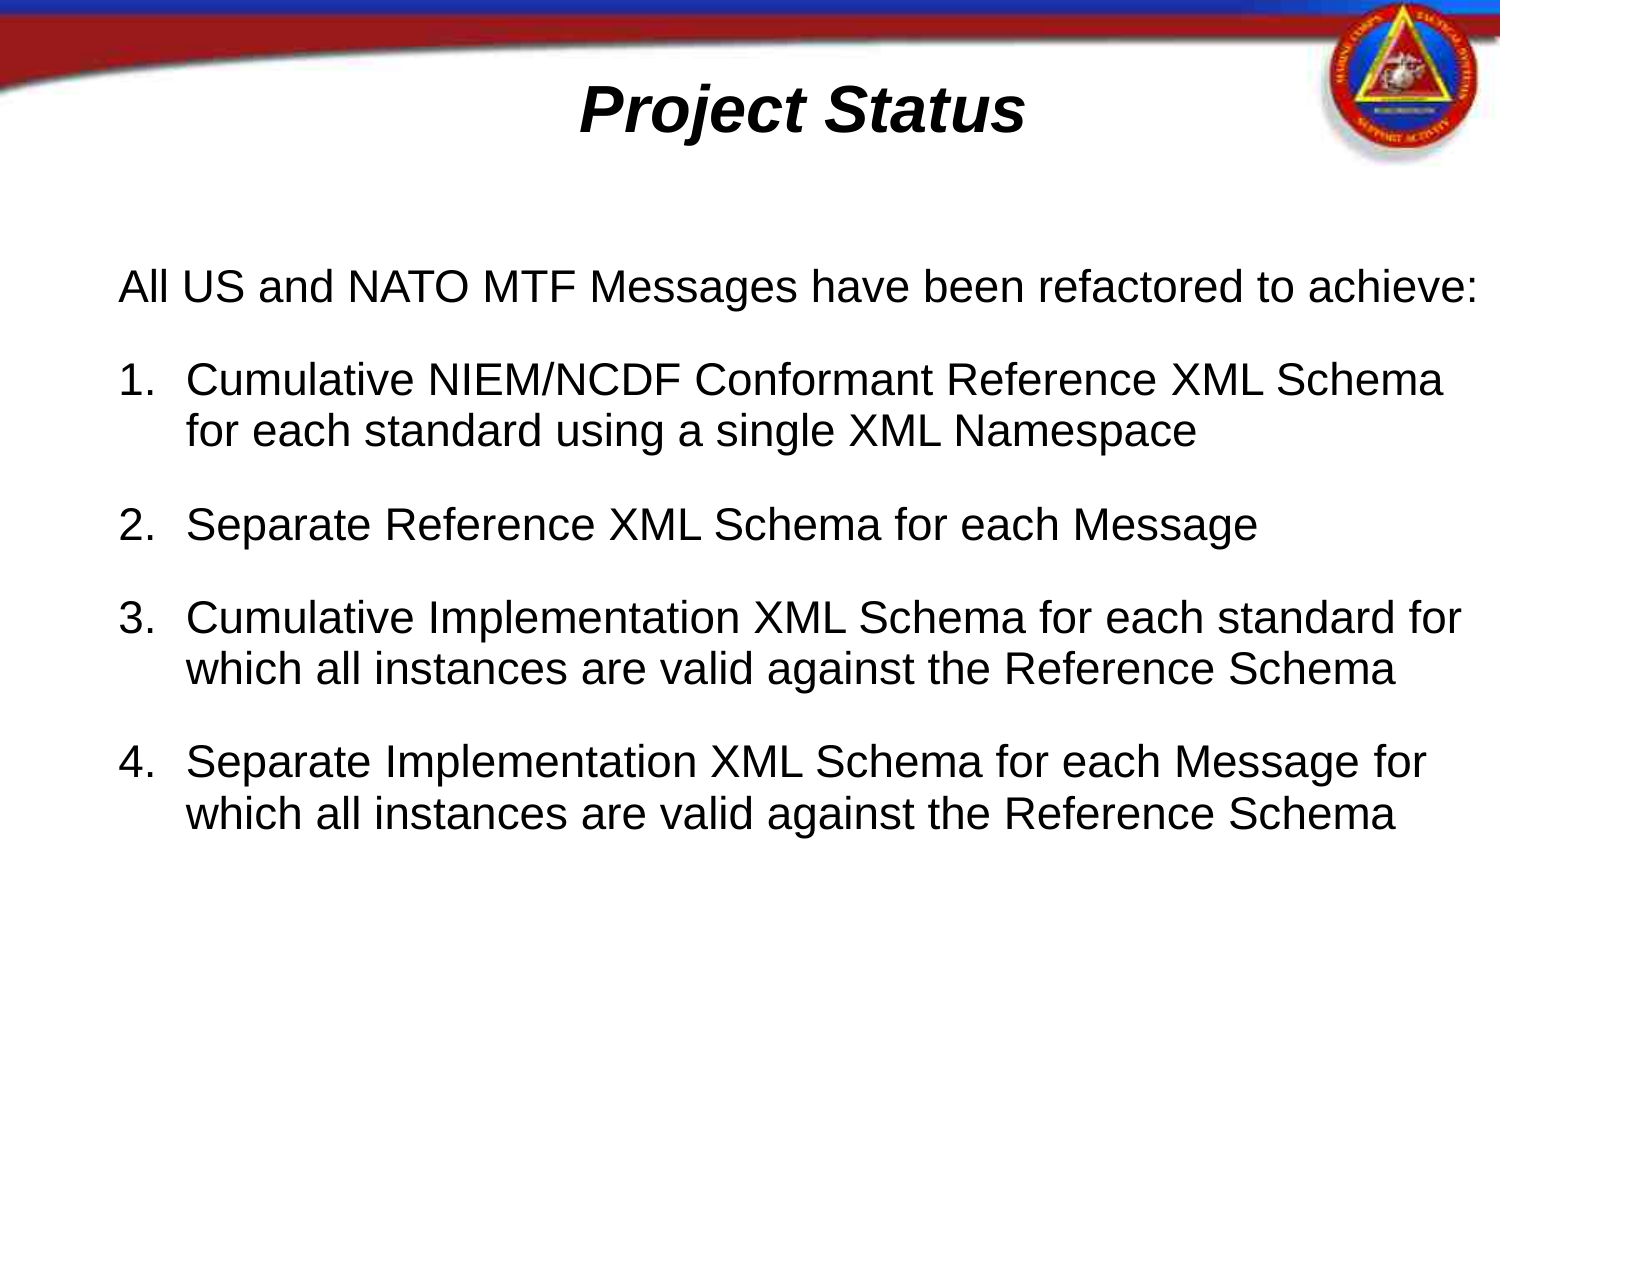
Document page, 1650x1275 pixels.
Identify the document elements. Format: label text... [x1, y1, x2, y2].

picture [0, 0, 1500, 175]
text_box Project Status [88, 64, 1520, 155]
text_box All US and NATO MTF Messages have been refactored to achieve: Cumulative NIEM/NCDF Conformant Reference XML Schema for each standard using a single XML Namespace Separate Reference XML Schema for each Message Cumulative Implementation XML Schema for each standard for which all instances are valid against the Reference Schema Separate Implementation XML Schema for each Message for which all instances are valid against the Reference Schema [103, 253, 1499, 1057]
